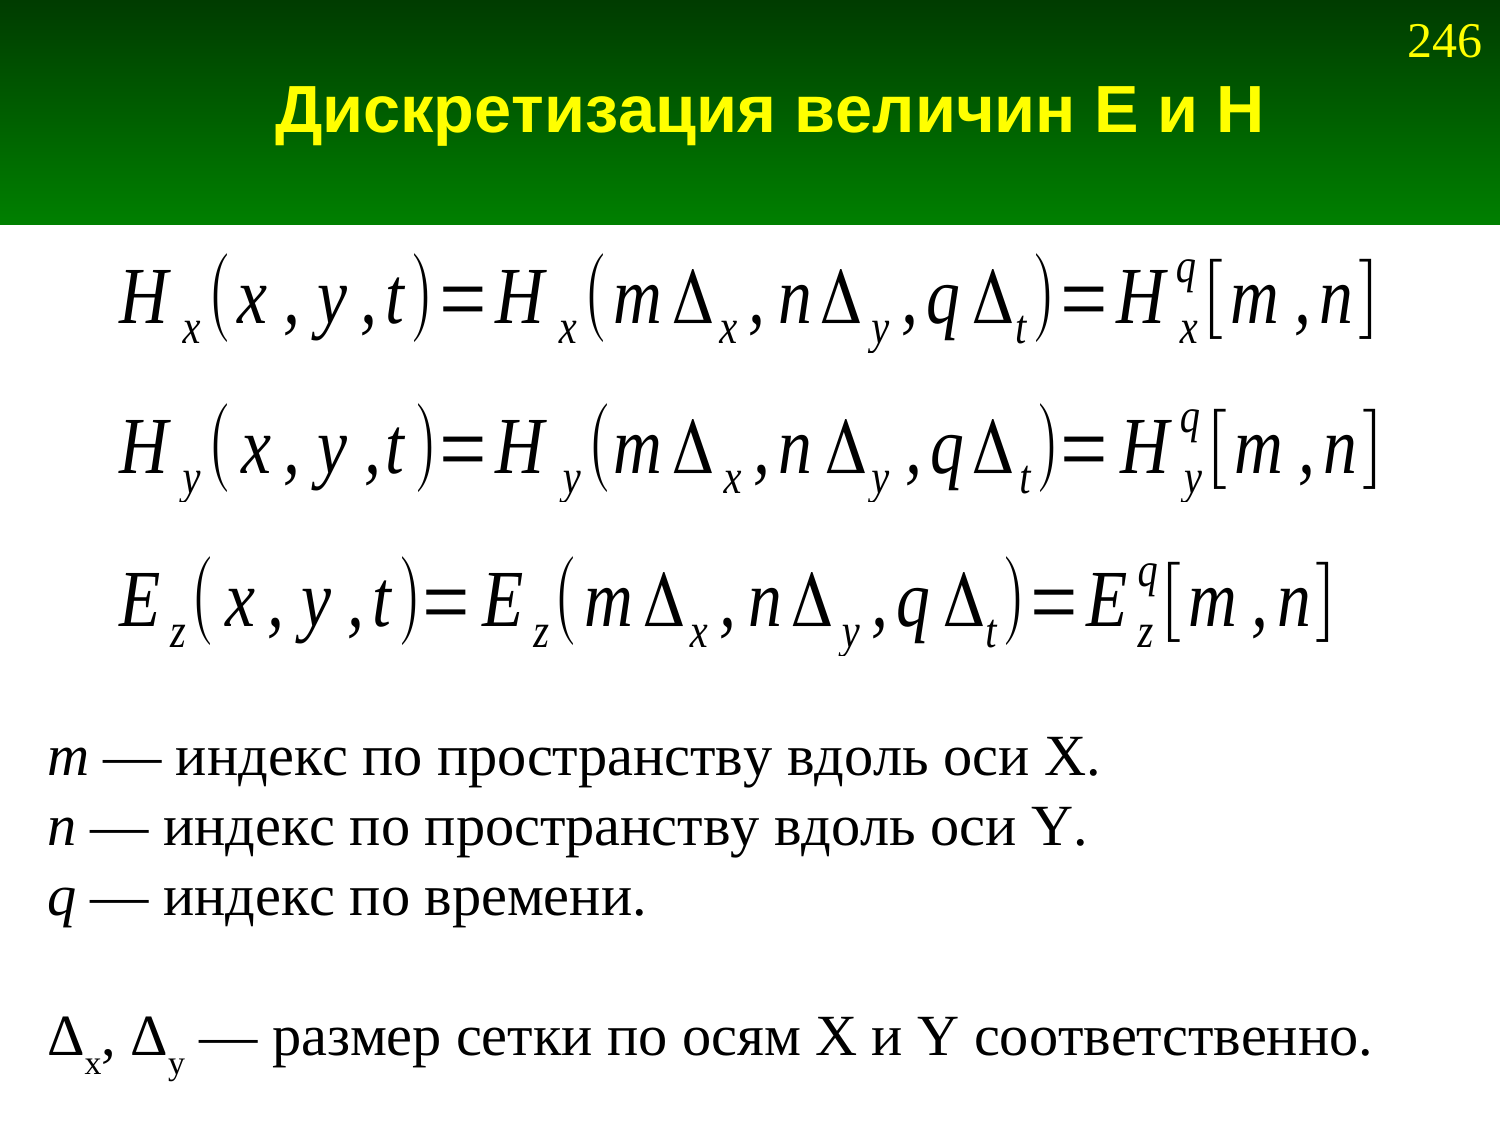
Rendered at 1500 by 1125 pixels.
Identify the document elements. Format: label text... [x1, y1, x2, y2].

text_box m — индекс по пространству вдоль оси X. n — индекс по пространству вдоль оси Y. q — индекс по времени. Δx, Δy — размер сетки по осям X и Y соответственно. [32, 710, 1410, 1090]
title Дискретизация величин E и H [100, 7, 1441, 204]
chart [98, 540, 1351, 656]
chart [98, 237, 1394, 353]
chart [98, 387, 1398, 502]
